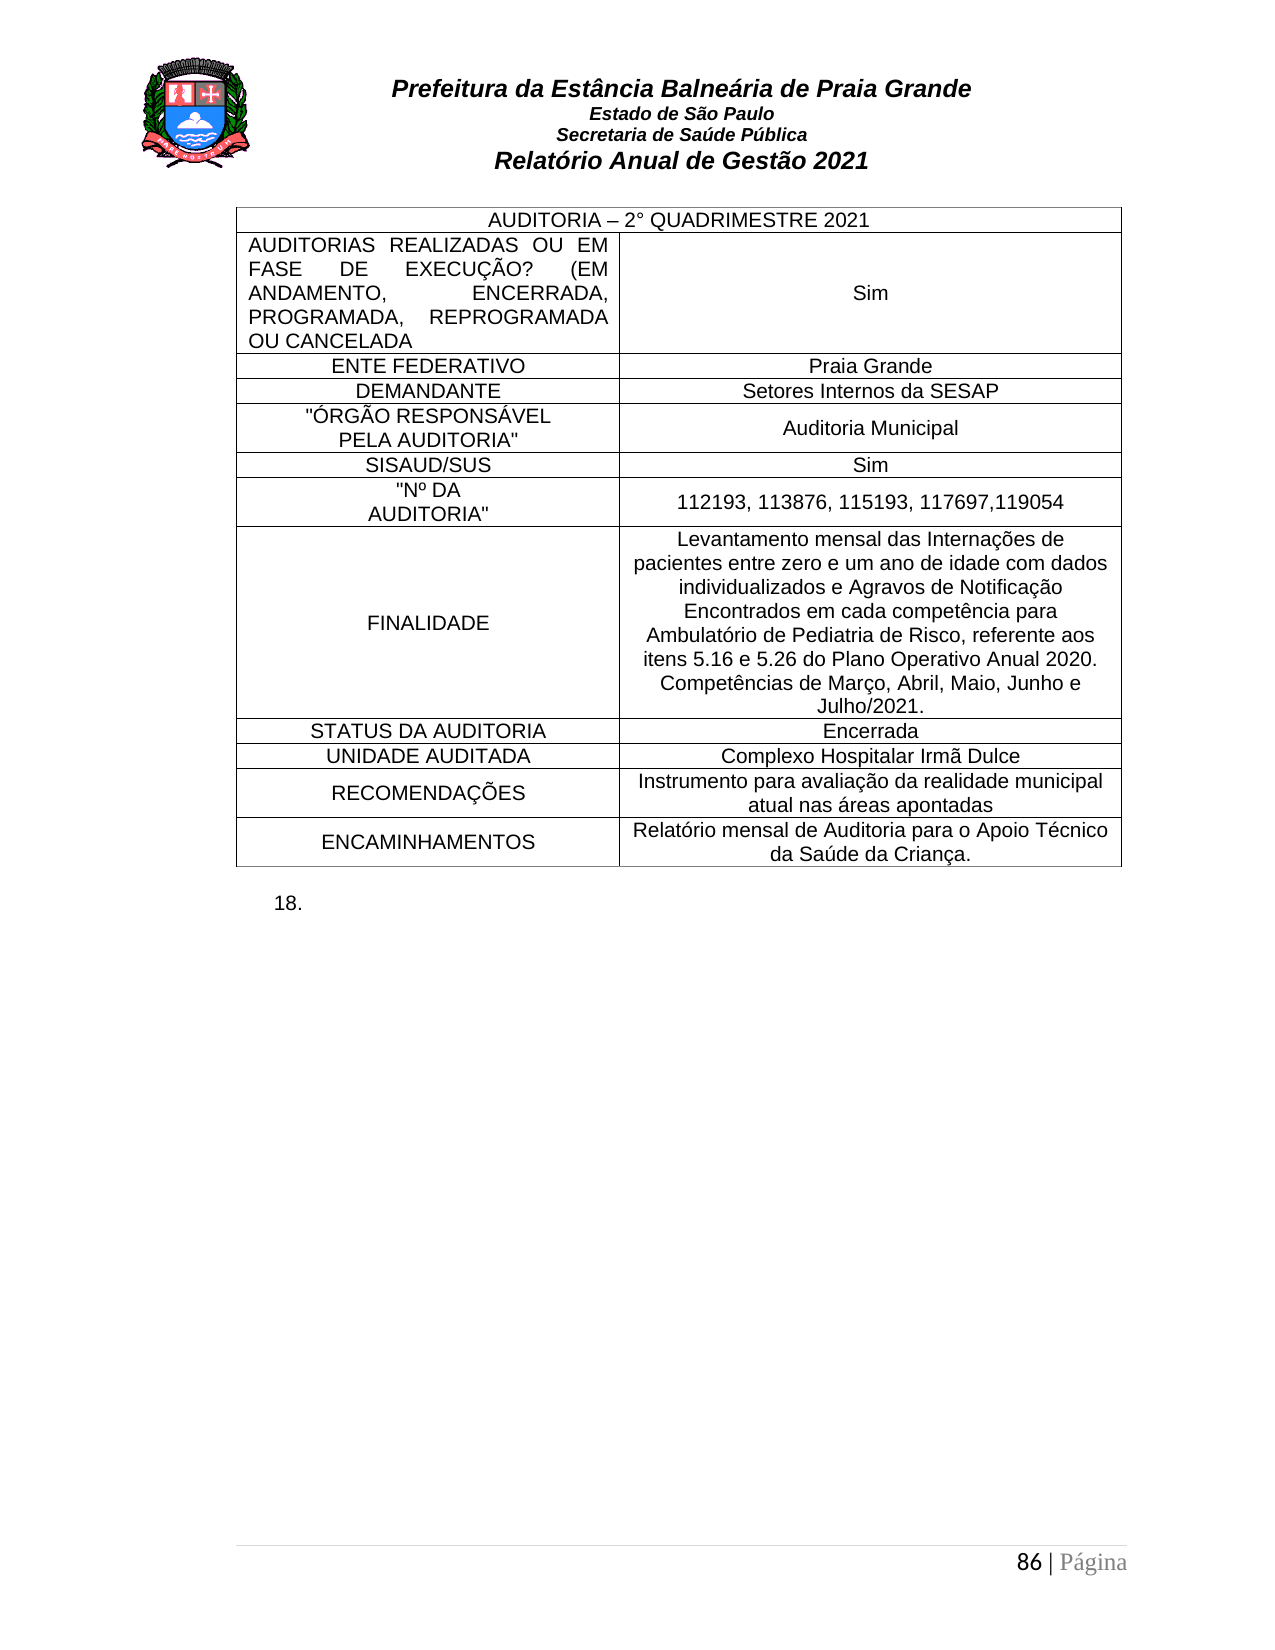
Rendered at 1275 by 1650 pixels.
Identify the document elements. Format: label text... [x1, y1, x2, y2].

table_cell SISAUD/SUS [237, 453, 619, 477]
table_cell Levantamento mensal das Internações de pacientes entre zero e um ano de idade com dados individualizados e Agravos de Notificação Encontrados em cada competência para Ambulatório de Pediatria de Risco, referente aos itens 5.16 e 5.26 do Plano Operativo Anual 2020. Competências de Março, Abril, Maio, Junho e Julho/2021. [620, 527, 1121, 718]
table_cell ENCAMINHAMENTOS [237, 818, 619, 866]
table_cell RECOMENDAÇÕES [237, 769, 619, 817]
table_cell "Nº DA AUDITORIA" [237, 478, 619, 526]
table_cell Praia Grande [620, 354, 1121, 378]
table_cell STATUS DA AUDITORIA [237, 719, 619, 743]
table_cell Complexo Hospitalar Irmã Dulce [620, 744, 1121, 768]
table_cell AUDITORIAS REALIZADAS OU EM FASE DE EXECUÇÃO? (EM ANDAMENTO, ENCERRADA, PROGRAMADA, REPROGRAMADA OU CANCELADA [237, 233, 619, 353]
table_cell ENTE FEDERATIVO [237, 354, 619, 378]
table_cell 112193, 113876, 115193, 117697,119054 [620, 478, 1121, 526]
table_cell Auditoria Municipal [620, 404, 1121, 452]
picture [132, 55, 259, 172]
table_header AUDITORIA – 2° QUADRIMESTRE 2021 [237, 208, 1121, 232]
table_cell Relatório mensal de Auditoria para o Apoio Técnico da Saúde da Criança. [620, 818, 1121, 866]
table_cell "ÓRGÃO RESPONSÁVEL PELA AUDITORIA" [237, 404, 619, 452]
table_cell Sim [620, 233, 1121, 353]
table_cell Encerrada [620, 719, 1121, 743]
table_cell FINALIDADE [237, 527, 619, 718]
table_cell Instrumento para avaliação da realidade municipal atual nas áreas apontadas [620, 769, 1121, 817]
table_cell UNIDADE AUDITADA [237, 744, 619, 768]
table_cell DEMANDANTE [237, 379, 619, 403]
table_cell Setores Internos da SESAP [620, 379, 1121, 403]
table_cell Sim [620, 453, 1121, 477]
